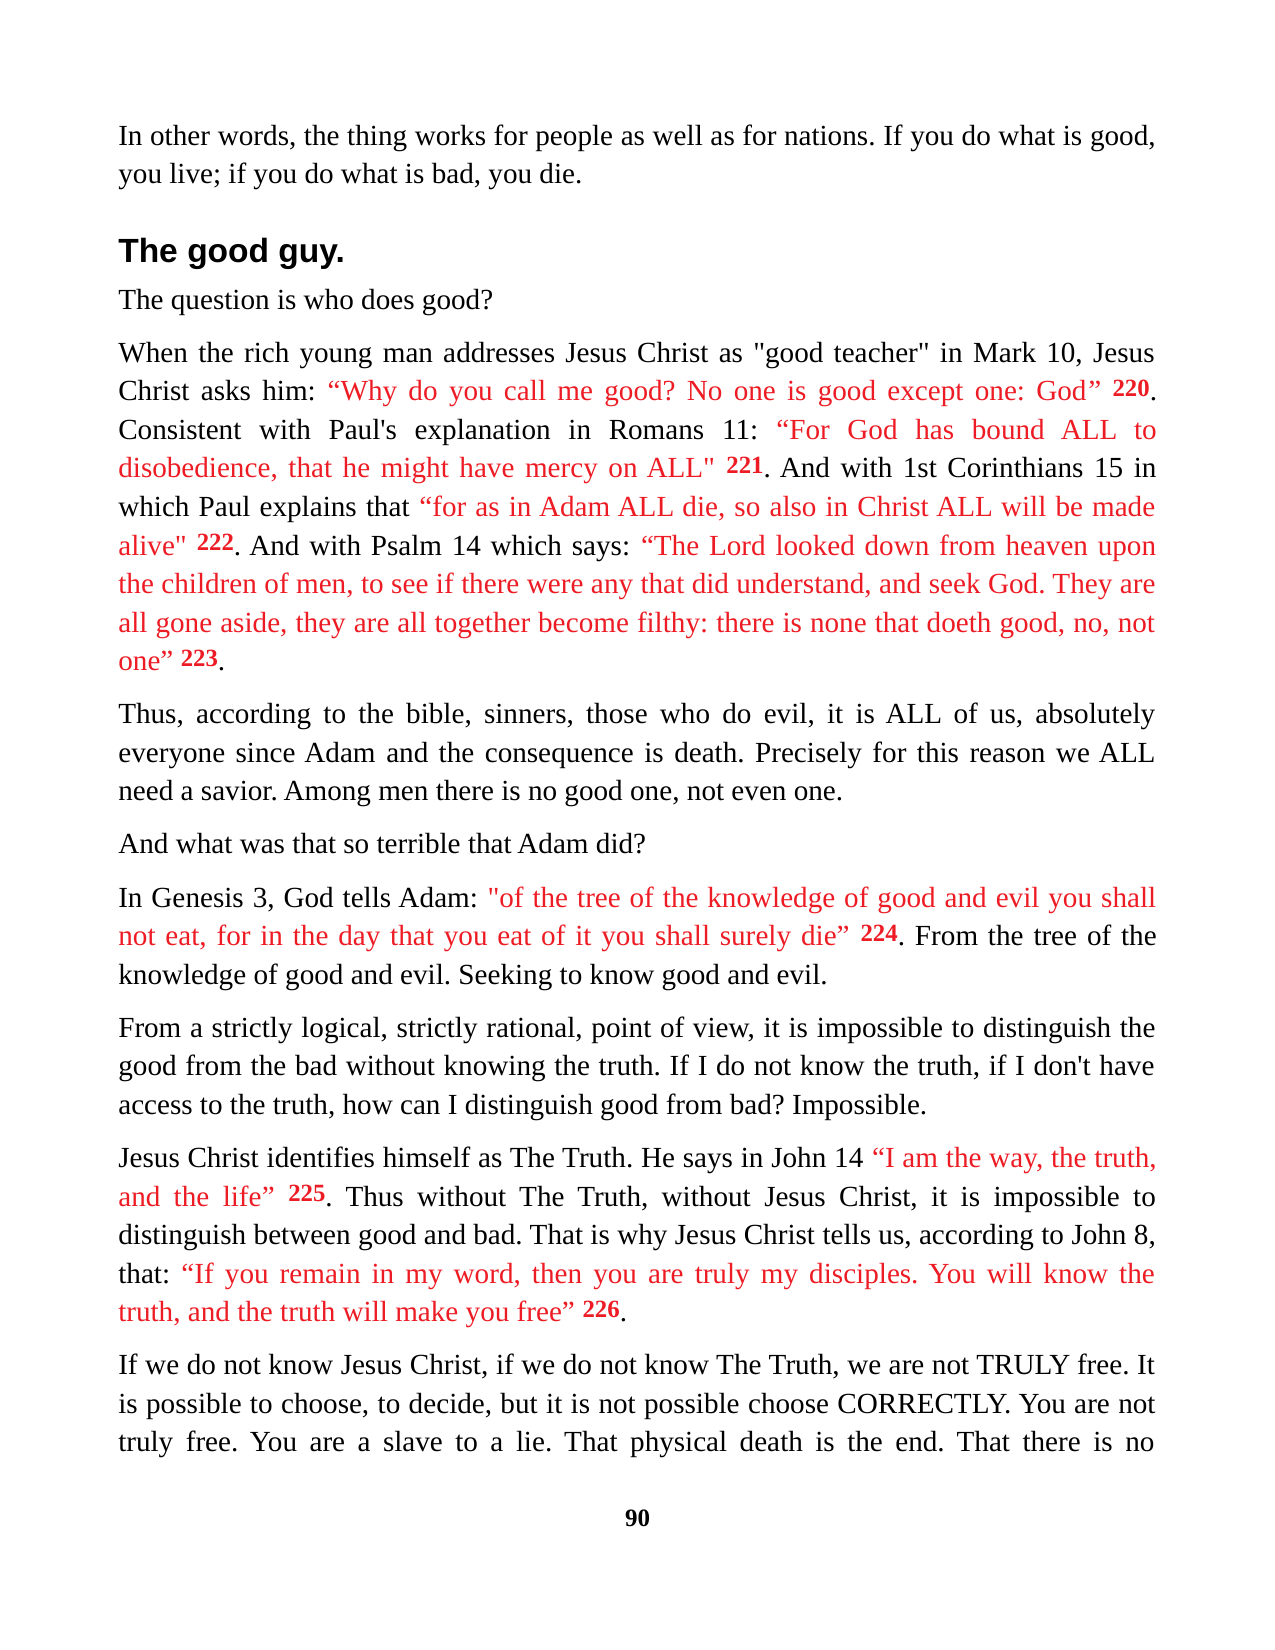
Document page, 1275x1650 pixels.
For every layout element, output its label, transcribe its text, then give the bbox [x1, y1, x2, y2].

subtitle The good guy. [118, 231, 1157, 269]
text Jesus Christ identifies himself as The Truth. He says in John 14 “I am the way, the truth, and the life” . Thus without The Truth, without Jesus Christ, it is impossible to distinguish between good and bad. That is why Jesus Christ tells us, according to John 8, that: “If you remain in my word, then you are truly my disciples. You will know the truth, and the truth will make you free” . [118, 1140, 1157, 1328]
text And what was that so terrible that Adam did? [118, 827, 1157, 860]
text From a strictly logical, strictly rational, point of view, it is impossible to distinguish the good from the bad without knowing the truth. If I do not know the truth, if I don't have access to the truth, how can I distinguish good from bad? Impossible. [118, 1010, 1157, 1121]
text If we do not know Jesus Christ, if we do not know The Truth, we are not TRULY free. It is possible to choose, to decide, but it is not possible choose CORRECTLY. You are not truly free. You are a slave to a lie. That physical death is the end. That there is no [118, 1347, 1157, 1458]
text Thus, according to the bible, sinners, those who do evil, it is ALL of us, absolutely everyone since Adam and the consequence is death. Precisely for this reason we ALL need a savior. Among men there is no good one, not even one. [118, 696, 1157, 807]
text The question is who does good? [118, 282, 1157, 315]
text In other words, the thing works for people as well as for nations. If you do what is good, you live; if you do what is bad, you die. [118, 118, 1157, 190]
text When the rich young man addresses Jesus Christ as "good teacher" in Mark 10, Jesus Christ asks him: “Why do you call me good? No one is good except one: God” . Consistent with Paul's explanation in Romans 11: “For God has bound ALL to disobedience, that he might have mercy on ALL" . And with 1st Corinthians 15 in which Paul explains that “for as in Adam ALL die, so also in Christ ALL will be made alive" . And with Psalm 14 which says: “The Lord looked down from heaven upon the children of men, to see if there were any that did understand, and seek God. They are all gone aside, they are all together become filthy: there is none that doeth good, no, not one” . [118, 335, 1157, 677]
text In Genesis 3, God tells Adam: "of the tree of the knowledge of good and evil you shall not eat, for in the day that you eat of it you shall surely die” . From the tree of the knowledge of good and evil. Seeking to know good and evil. [118, 880, 1157, 990]
